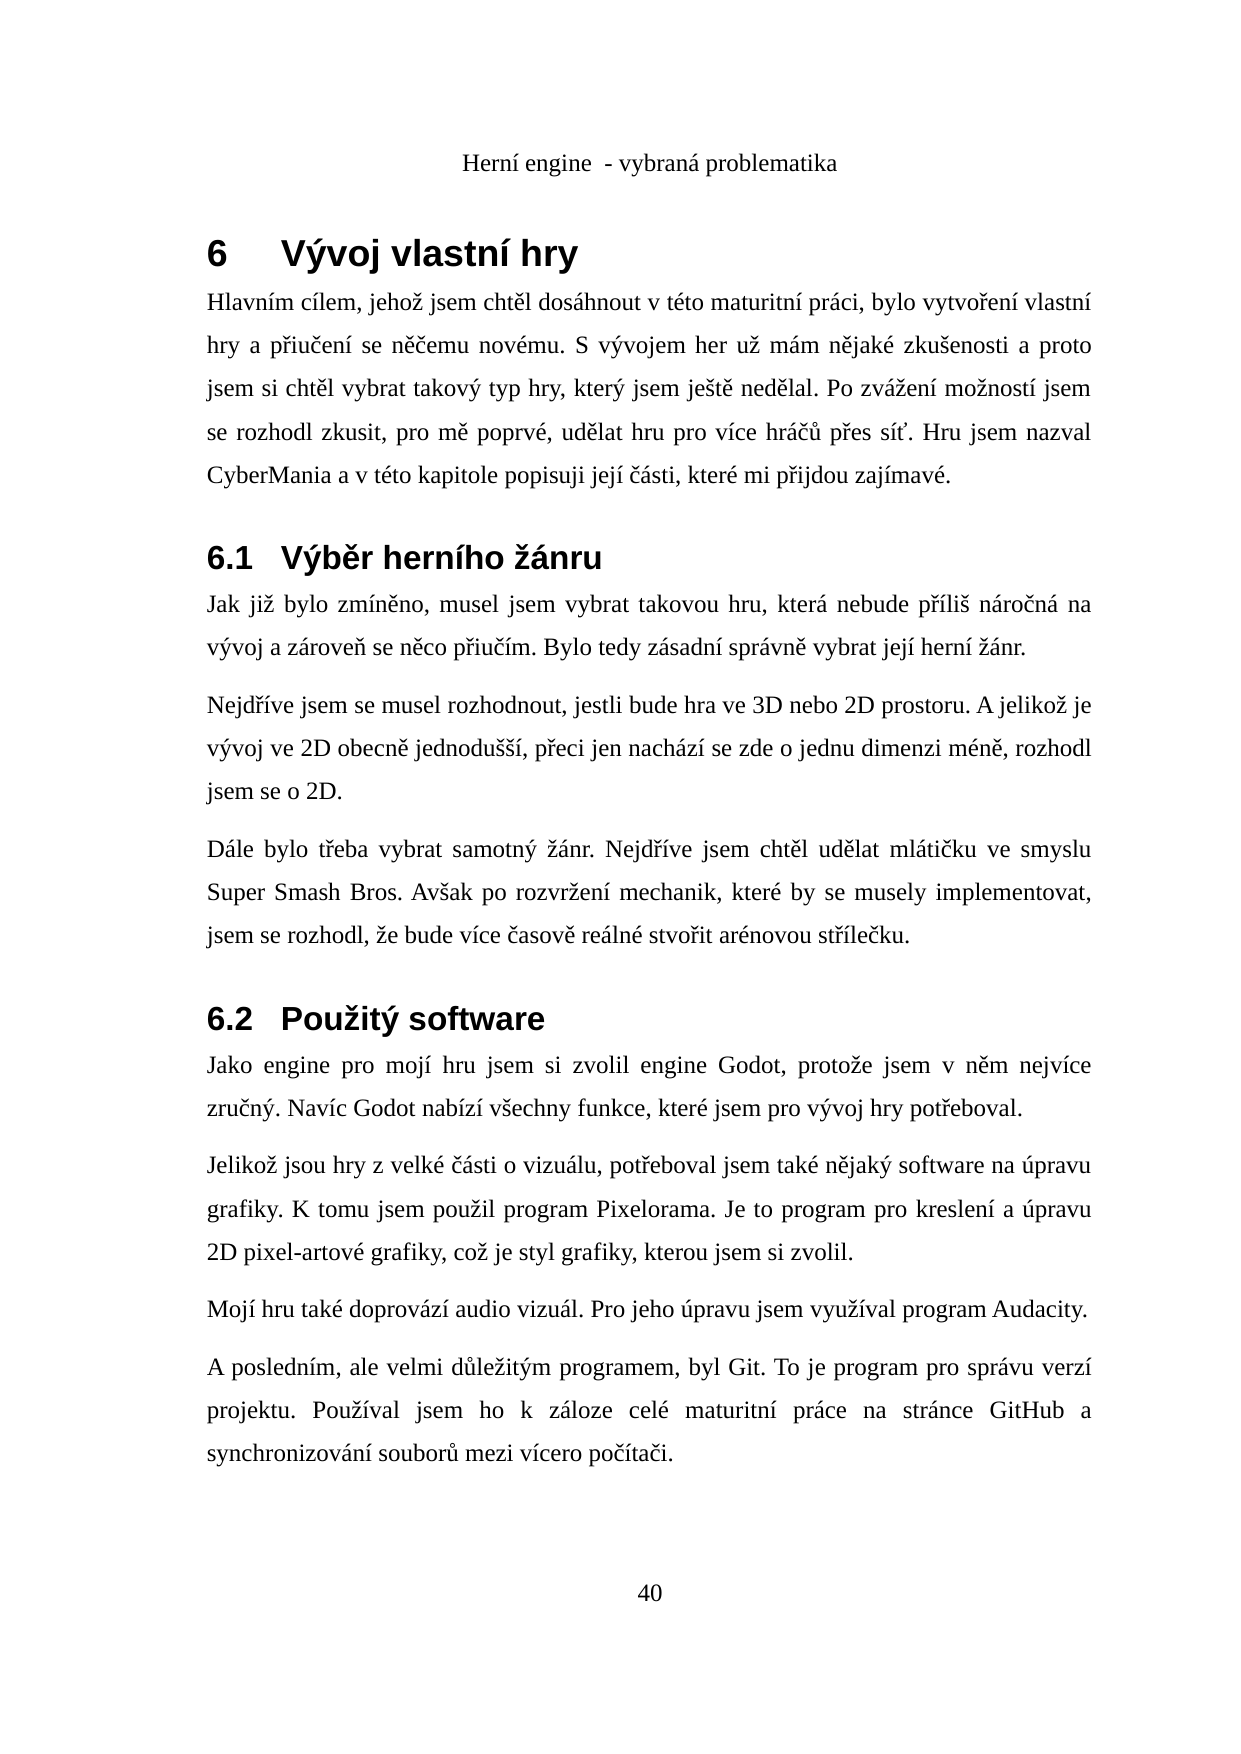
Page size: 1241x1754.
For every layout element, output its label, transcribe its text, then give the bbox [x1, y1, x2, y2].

subtitle Vývoj vlastní hry [207, 232, 1093, 275]
text Jelikož jsou hry z velké části o vizuálu, potřeboval jsem také nějaký software na úpravu grafiky. K tomu jsem použil program Pixelorama. Je to program pro kreslení a úpravu 2D pixel-artové grafiky, což je styl grafiky, kterou jsem si zvolil. [207, 1151, 1093, 1266]
text A posledním, ale velmi důležitým programem, byl Git. To je program pro správu verzí projektu. Používal jsem ho k záloze celé maturitní práce na stránce GitHub a synchronizování souborů mezi vícero počítači. [207, 1352, 1093, 1467]
text Nejdříve jsem se musel rozhodnout, jestli bude hra ve 3D nebo 2D prostoru. A jelikož je vývoj ve 2D obecně jednodušší, přeci jen nachází se zde o jednu dimenzi méně, rozhodl jsem se o 2D. [207, 690, 1093, 805]
subtitle Výběr herního žánru [207, 538, 1093, 577]
text Jak již bylo zmíněno, musel jsem vybrat takovou hru, která nebude příliš náročná na vývoj a zároveň se něco přiučím. Bylo tedy zásadní správně vybrat její herní žánr. [207, 589, 1093, 661]
text Mojí hru také doprovází audio vizuál. Pro jeho úpravu jsem využíval program Audacity. [207, 1294, 1093, 1323]
text Jako engine pro mojí hru jsem si zvolil engine Godot, protože jsem v něm nejvíce zručný. Navíc Godot nabízí všechny funkce, které jsem pro vývoj hry potřeboval. [207, 1050, 1093, 1122]
text Hlavním cílem, jehož jsem chtěl dosáhnout v této maturitní práci, bylo vytvoření vlastní hry a přiučení se něčemu novému. S vývojem her už mám nějaké zkušenosti a proto jsem si chtěl vybrat takový typ hry, který jsem ještě nedělal. Po zvážení možností jsem se rozhodl zkusit, pro mě poprvé, udělat hru pro více hráčů přes síť. Hru jsem nazval CyberMania a v této kapitole popisuji její části, které mi přijdou zajímavé. [207, 287, 1093, 488]
text Dále bylo třeba vybrat samotný žánr. Nejdříve jsem chtěl udělat mlátičku ve smyslu Super Smash Bros. Avšak po rozvržení mechanik, které by se musely implementovat, jsem se rozhodl, že bude více časově reálné stvořit arénovou střílečku. [207, 834, 1093, 949]
subtitle Použitý software [207, 999, 1093, 1037]
